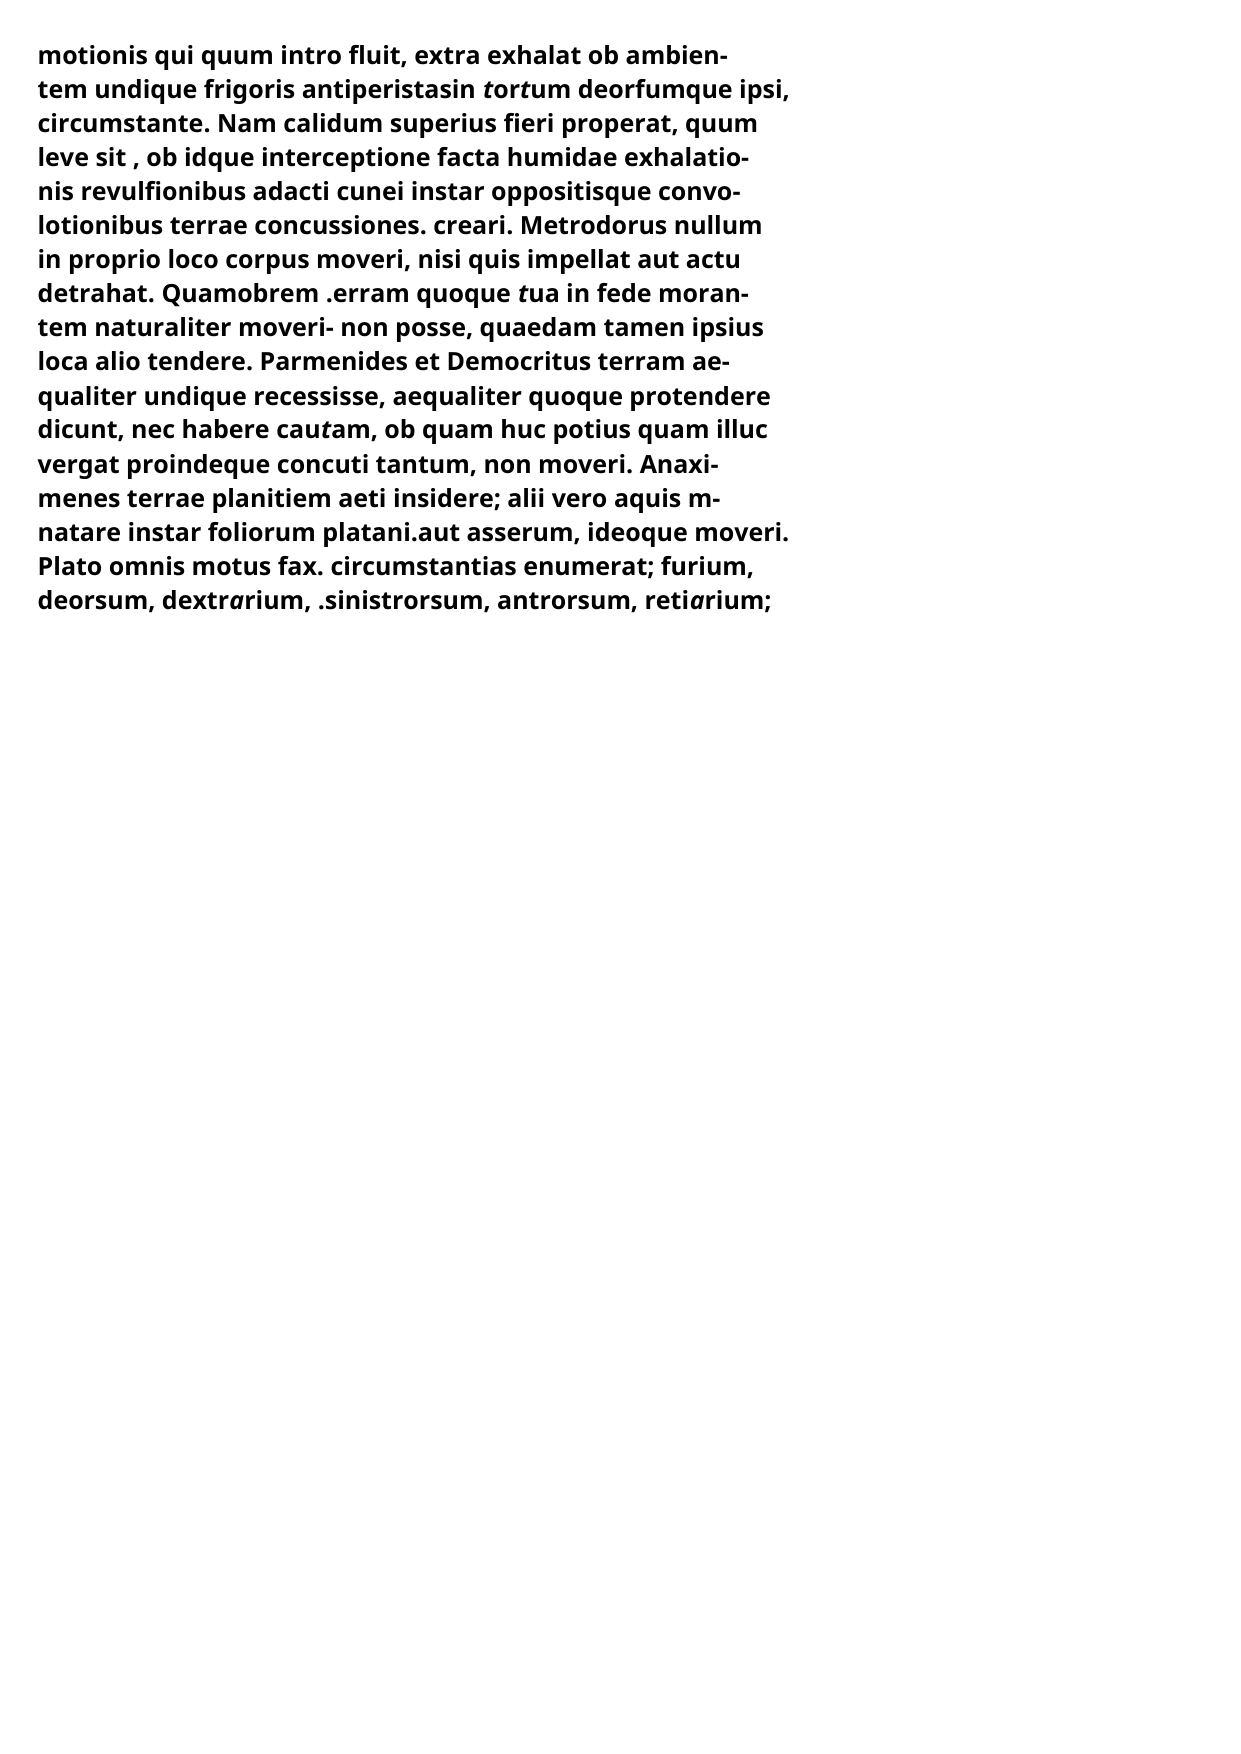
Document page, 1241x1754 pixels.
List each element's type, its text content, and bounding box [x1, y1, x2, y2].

text motionis qui quum intro fluit, extra exhalat ob ambien- tem undique frigoris antiperistasin tortum deorfumque ipsi, circumstante. Nam calidum superius fieri properat, quum leve sit , ob idque interceptione facta humidae exhalatio- nis revulfionibus adacti cunei instar oppositisque convo- lotionibus terrae concussiones. creari. Metrodorus nullum in proprio loco corpus moveri, nisi quis impellat aut actu detrahat. Quamobrem .erram quoque tua in fede moran- tem naturaliter moveri- non posse, quaedam tamen ipsius loca alio tendere. Parmenides et Democritus terram ae- qualiter undique recessisse, aequaliter quoque protendere dicunt, nec habere cautam, ob quam huc potius quam illuc vergat proindeque concuti tantum, non moveri. Anaxi- menes terrae planitiem aeti insidere; alii vero aquis m- natare instar foliorum platani.aut asserum, ideoque moveri. Plato omnis motus fax. circumstantias enumerat; furium, deorsum, dextrarium, .sinistrorsum, antrorsum, retiarium; [37, 37, 1203, 617]
